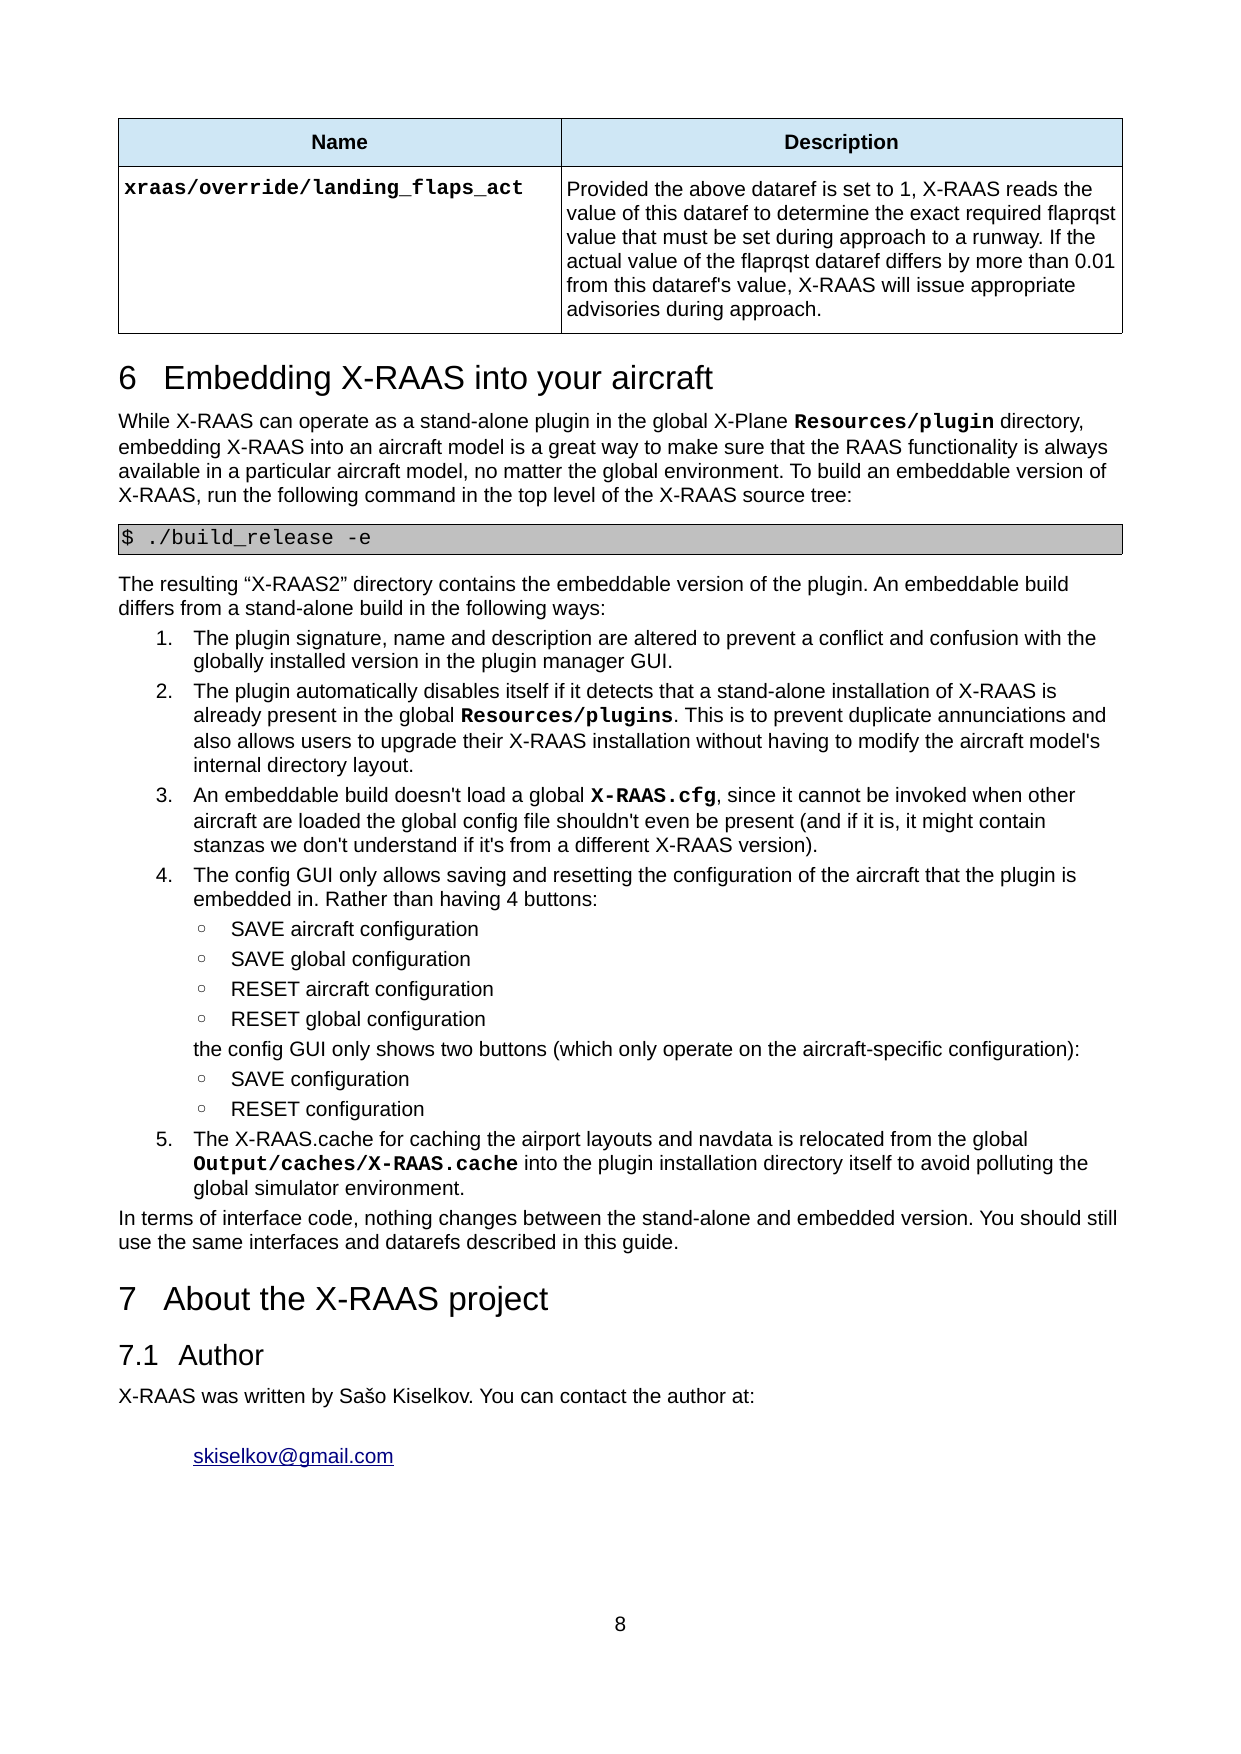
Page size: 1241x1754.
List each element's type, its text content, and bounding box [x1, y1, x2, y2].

list The plugin automatically disables itself if it detects that a stand-alone installation of X-RAAS is already present in the global Resources/plugins. This is to prevent duplicate annunciations and also allows users to upgrade their X-RAAS installation without having to modify the aircraft model's internal directory layout. [156, 679, 1122, 777]
list An embeddable build doesn't load a global X-RAAS.cfg, since it cannot be invoked when other aircraft are loaded the global config file shouldn't even be present (and if it is, it might contain stanzas we don't understand if it's from a different X-RAAS version). [156, 783, 1122, 857]
text the config GUI only shows two buttons (which only operate on the aircraft-specific configuration): [118, 1036, 1122, 1060]
table_cell xraas/override/landing_flaps_act [119, 167, 561, 333]
table_header Description [562, 119, 1122, 166]
subtitle Embedding X-RAAS into your aircraft [118, 358, 1122, 396]
list RESET configuration [193, 1096, 1122, 1120]
subtitle About the X-RAAS project [118, 1279, 1122, 1317]
text In terms of interface code, nothing changes between the stand-alone and embedded version. You should still use the same interfaces and datarefs described in this guide. [118, 1206, 1122, 1254]
list SAVE aircraft configuration [193, 916, 1122, 941]
subtitle Author [118, 1338, 1122, 1372]
text $ ./build_release -e [119, 525, 1122, 554]
list SAVE global configuration [193, 946, 1122, 971]
list The config GUI only allows saving and resetting the configuration of the aircraft that the plugin is embedded in. Rather than having 4 buttons: [156, 863, 1122, 911]
list RESET aircraft configuration [193, 976, 1122, 1001]
text X-RAAS was written by Sašo Kiselkov. You can contact the author at: [118, 1384, 1122, 1408]
list RESET global configuration [193, 1006, 1122, 1031]
table_cell Provided the above dataref is set to 1, X-RAAS reads the value of this dataref to determine the exact required flaprqst value that must be set during approach to a runway. If the actual value of the flaprqst dataref differs by more than 0.01 from this dataref's value, X-RAAS will issue appropriate advisories during approach. [562, 167, 1122, 333]
list The X-RAAS.cache for caching the airport layouts and navdata is relocated from the global Output/caches/X-RAAS.cache into the plugin installation directory itself to avoid polluting the global simulator environment. [156, 1126, 1122, 1200]
text skiselkov@gmail.com [118, 1444, 1122, 1468]
list The plugin signature, name and description are altered to prevent a conflict and confusion with the globally installed version in the plugin manager GUI. [156, 625, 1122, 673]
text While X-RAAS can operate as a stand-alone plugin in the global X-Plane Resources/plugin directory, embedding X-RAAS into an aircraft model is a great way to make sure that the RAAS functionality is always available in a particular aircraft model, no matter the global environment. To build an embeddable version of X-RAAS, run the following command in the top level of the X-RAAS source tree: [118, 409, 1122, 506]
text The resulting “X-RAAS2” directory contains the embeddable version of the plugin. An embeddable build differs from a stand-alone build in the following ways: [118, 572, 1122, 619]
table_header Name [119, 119, 561, 166]
list SAVE configuration [193, 1066, 1122, 1090]
